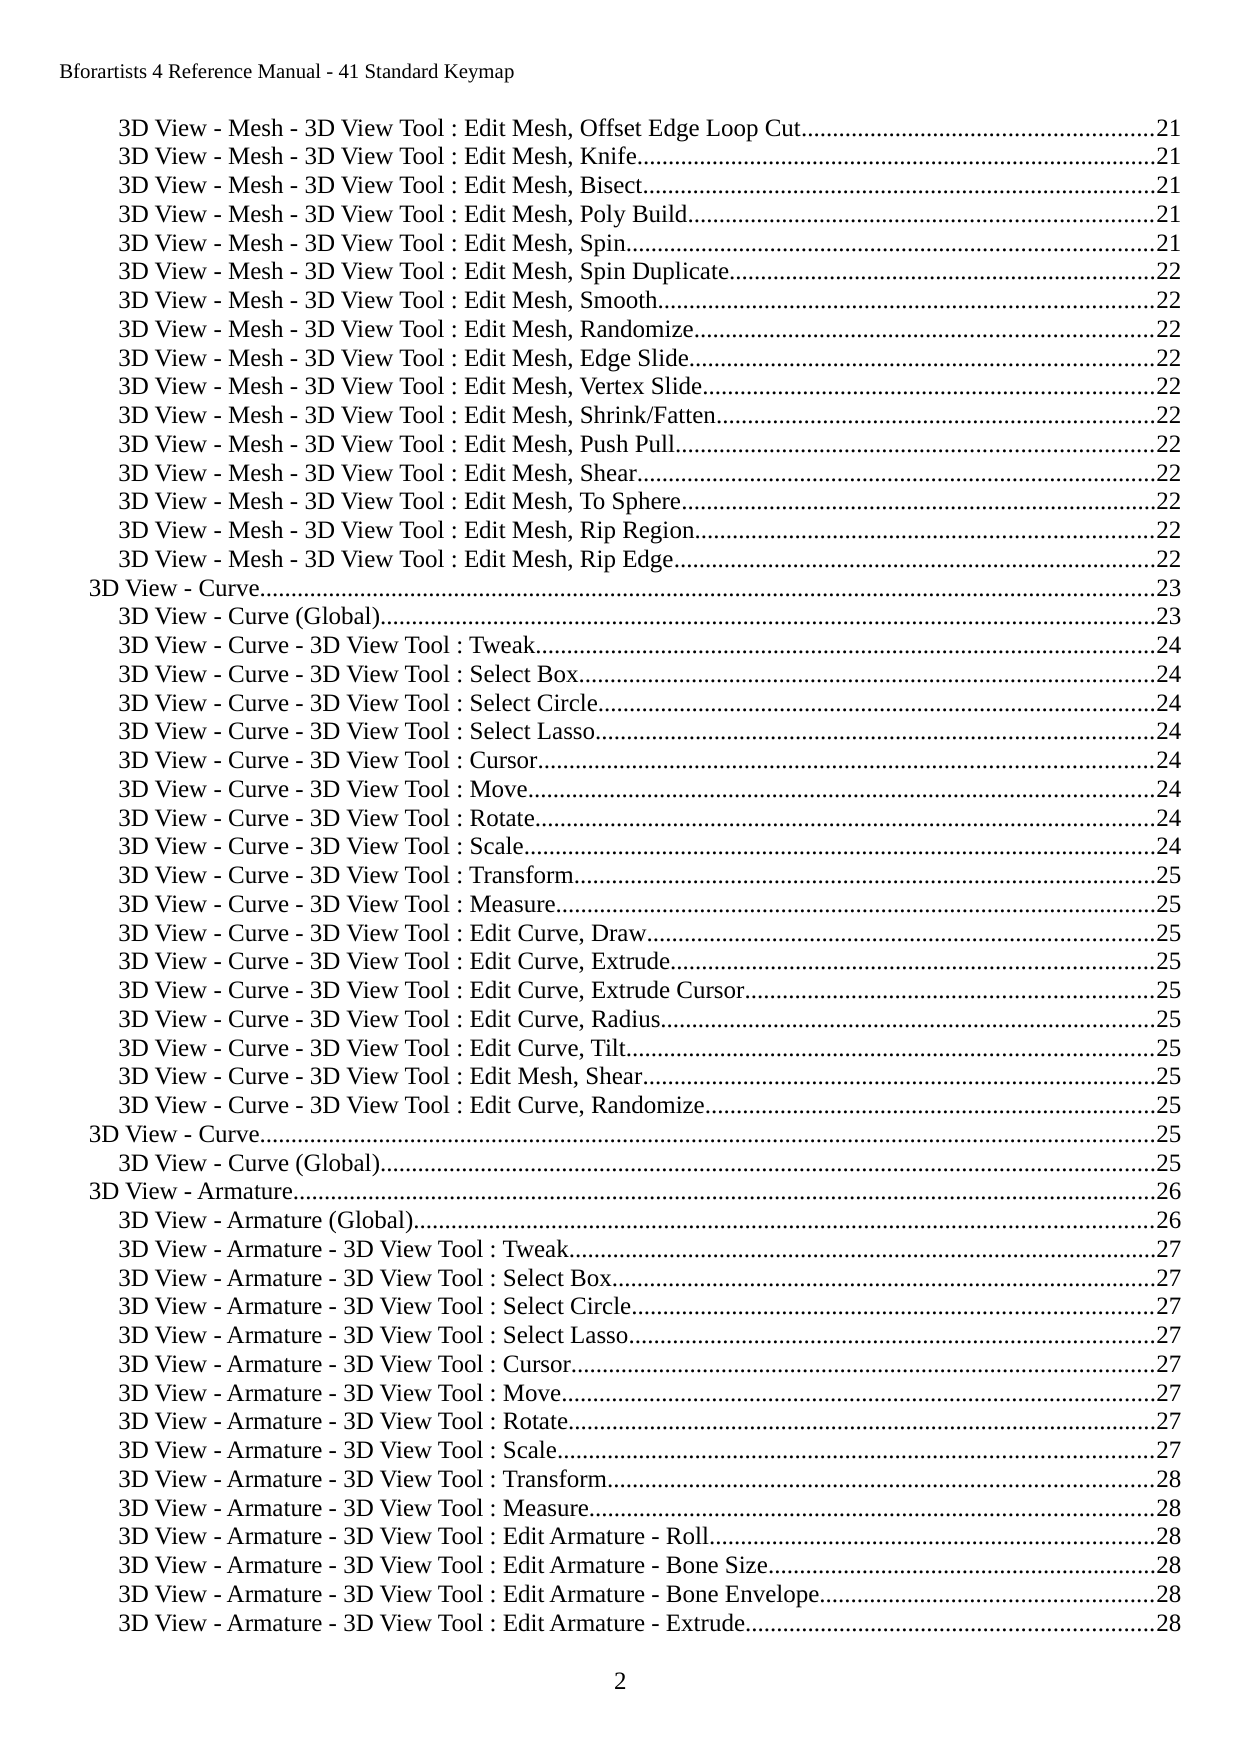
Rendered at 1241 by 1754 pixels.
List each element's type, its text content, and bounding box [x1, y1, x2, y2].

text 3D View - Mesh - 3D View Tool : Edit Mesh, Shrink/Fatten 22 [118, 400, 1181, 429]
text 3D View - Mesh - 3D View Tool : Edit Mesh, Knife 21 [118, 141, 1181, 170]
text 3D View - Mesh - 3D View Tool : Edit Mesh, Push Pull 22 [118, 429, 1181, 458]
text 3D View - Curve - 3D View Tool : Edit Curve, Radius 25 [118, 1004, 1181, 1033]
text 3D View - Curve - 3D View Tool : Rotate 24 [118, 803, 1181, 831]
text 3D View - Curve (Global) 25 [118, 1148, 1181, 1176]
text 3D View - Curve - 3D View Tool : Move 24 [118, 774, 1181, 803]
text 3D View - Mesh - 3D View Tool : Edit Mesh, Randomize 22 [118, 314, 1181, 343]
text 3D View - Armature - 3D View Tool : Cursor 27 [118, 1349, 1181, 1378]
text 3D View - Mesh - 3D View Tool : Edit Mesh, Offset Edge Loop Cut 21 [118, 113, 1181, 141]
text 3D View - Curve - 3D View Tool : Edit Curve, Randomize 25 [118, 1090, 1181, 1119]
text 3D View - Curve - 3D View Tool : Edit Curve, Extrude Cursor 25 [118, 975, 1181, 1004]
text 3D View - Armature - 3D View Tool : Select Lasso 27 [118, 1320, 1181, 1349]
text 3D View - Mesh - 3D View Tool : Edit Mesh, Smooth 22 [118, 285, 1181, 314]
text 3D View - Curve 25 [88, 1119, 1181, 1148]
text 3D View - Curve - 3D View Tool : Measure 25 [118, 889, 1181, 918]
text 3D View - Curve - 3D View Tool : Select Box 24 [118, 659, 1181, 688]
text 3D View - Curve - 3D View Tool : Select Lasso 24 [118, 716, 1181, 745]
text 3D View - Mesh - 3D View Tool : Edit Mesh, Rip Edge 22 [118, 544, 1181, 573]
text 3D View - Armature - 3D View Tool : Scale 27 [118, 1435, 1181, 1464]
text 3D View - Mesh - 3D View Tool : Edit Mesh, Bisect 21 [118, 170, 1181, 199]
text 3D View - Curve 23 [88, 573, 1181, 601]
text 3D View - Armature - 3D View Tool : Tweak 27 [118, 1234, 1181, 1263]
text 3D View - Mesh - 3D View Tool : Edit Mesh, Spin Duplicate 22 [118, 256, 1181, 285]
text 3D View - Mesh - 3D View Tool : Edit Mesh, Edge Slide 22 [118, 343, 1181, 371]
text 3D View - Curve - 3D View Tool : Edit Curve, Tilt 25 [118, 1033, 1181, 1061]
text 3D View - Armature - 3D View Tool : Edit Armature - Bone Size 28 [118, 1550, 1181, 1579]
text 3D View - Armature - 3D View Tool : Transform 28 [118, 1464, 1181, 1493]
text 3D View - Armature - 3D View Tool : Measure 28 [118, 1493, 1181, 1521]
text 3D View - Mesh - 3D View Tool : Edit Mesh, Rip Region 22 [118, 515, 1181, 544]
text 3D View - Armature - 3D View Tool : Select Box 27 [118, 1263, 1181, 1291]
text 3D View - Mesh - 3D View Tool : Edit Mesh, To Sphere 22 [118, 486, 1181, 515]
text 3D View - Curve - 3D View Tool : Tweak 24 [118, 630, 1181, 659]
text 3D View - Curve - 3D View Tool : Select Circle 24 [118, 688, 1181, 716]
text 3D View - Curve - 3D View Tool : Scale 24 [118, 831, 1181, 860]
text 3D View - Armature - 3D View Tool : Edit Armature - Roll 28 [118, 1521, 1181, 1550]
text 3D View - Mesh - 3D View Tool : Edit Mesh, Spin 21 [118, 228, 1181, 256]
text 3D View - Armature - 3D View Tool : Edit Armature - Extrude 28 [118, 1608, 1181, 1636]
text 3D View - Curve - 3D View Tool : Edit Mesh, Shear 25 [118, 1061, 1181, 1090]
text 3D View - Curve - 3D View Tool : Edit Curve, Draw 25 [118, 918, 1181, 946]
text 3D View - Curve - 3D View Tool : Edit Curve, Extrude 25 [118, 946, 1181, 975]
text 3D View - Curve (Global) 23 [118, 601, 1181, 630]
text 3D View - Mesh - 3D View Tool : Edit Mesh, Vertex Slide 22 [118, 371, 1181, 400]
text 3D View - Armature - 3D View Tool : Rotate 27 [118, 1406, 1181, 1435]
text 3D View - Curve - 3D View Tool : Transform 25 [118, 860, 1181, 889]
text 3D View - Curve - 3D View Tool : Cursor 24 [118, 745, 1181, 774]
text 3D View - Armature 26 [88, 1176, 1181, 1205]
text 3D View - Armature (Global) 26 [118, 1205, 1181, 1234]
text 3D View - Armature - 3D View Tool : Select Circle 27 [118, 1291, 1181, 1320]
text 3D View - Armature - 3D View Tool : Edit Armature - Bone Envelope 28 [118, 1579, 1181, 1608]
text 3D View - Mesh - 3D View Tool : Edit Mesh, Shear 22 [118, 458, 1181, 486]
text 3D View - Armature - 3D View Tool : Move 27 [118, 1378, 1181, 1406]
text 3D View - Mesh - 3D View Tool : Edit Mesh, Poly Build 21 [118, 199, 1181, 228]
